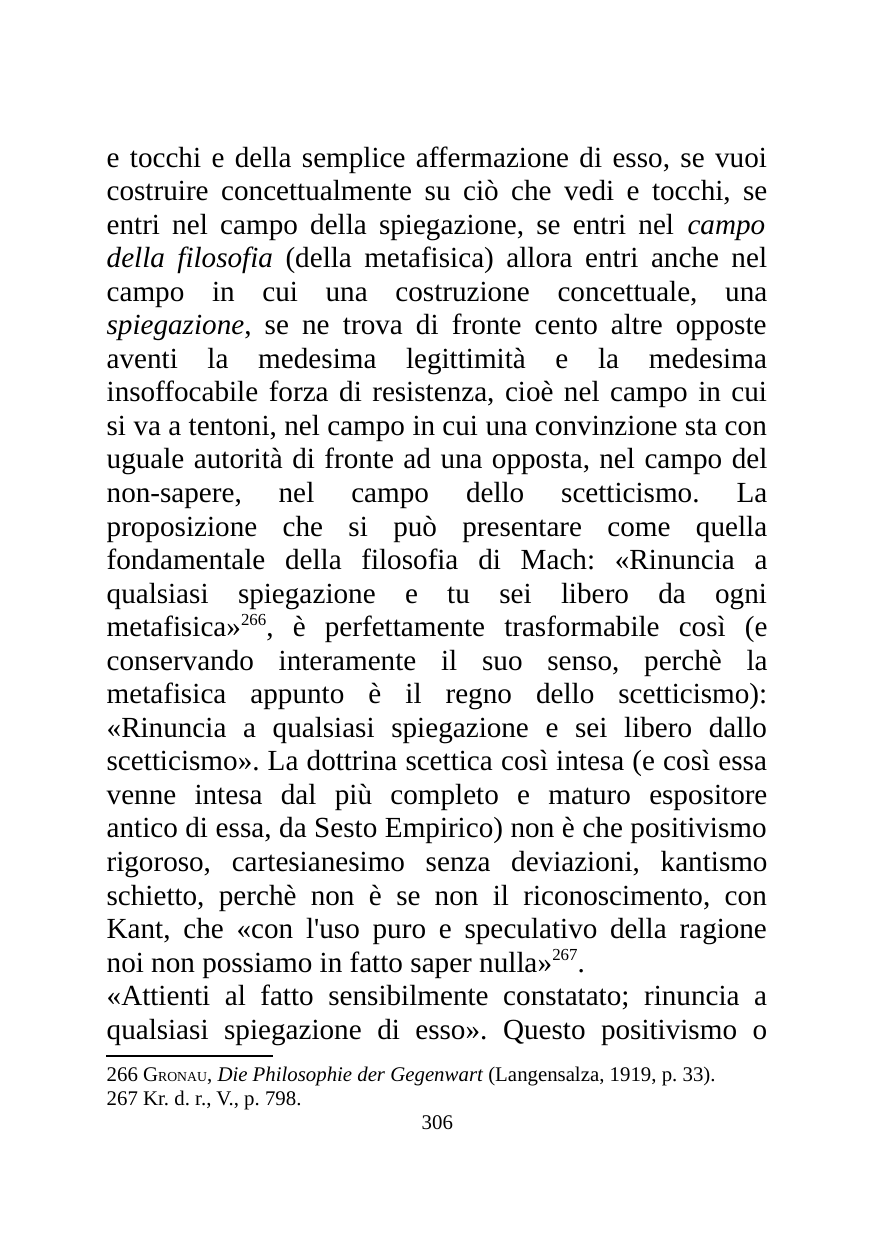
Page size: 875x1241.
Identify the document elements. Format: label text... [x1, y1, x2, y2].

text Gronau, Die Philosophie der Gegenwart (Langensalza, 1919, p. 33). [106, 1062, 768, 1086]
text Kr. d. r., V., p. 798. [106, 1086, 768, 1110]
text e tocchi e della semplice affermazione di esso, se vuoi costruire concettualmente su ciò che vedi e tocchi, se entri nel campo della spiegazione, se entri nel campo della filosofia (della metafisica) allora entri anche nel campo in cui una costruzione concettuale, una spiegazione, se ne trova di fronte cento altre opposte aventi la medesima legittimità e la medesima insoffocabile forza di resistenza, cioè nel campo in cui si va a tentoni, nel campo in cui una convinzione sta con uguale autorità di fronte ad una opposta, nel campo del non-sapere, nel campo dello scetticismo. La proposizione che si può presentare come quella fondamentale della filosofia di Mach: «Rinuncia a qualsiasi spiegazione e tu sei libero da ogni metafisica», è perfettamente trasformabile così (e conservando interamente il suo senso, perchè la metafisica appunto è il regno dello scetticismo): «Rinuncia a qualsiasi spiegazione e sei libero dallo scetticismo». La dottrina scettica così intesa (e così essa venne intesa dal più completo e maturo espositore antico di essa, da Sesto Empirico) non è che positivismo rigoroso, cartesianesimo senza deviazioni, kantismo schietto, perchè non è se non il riconoscimento, con Kant, che «con l'uso puro e speculativo della ragione noi non possiamo in fatto saper nulla». [106, 140, 768, 978]
